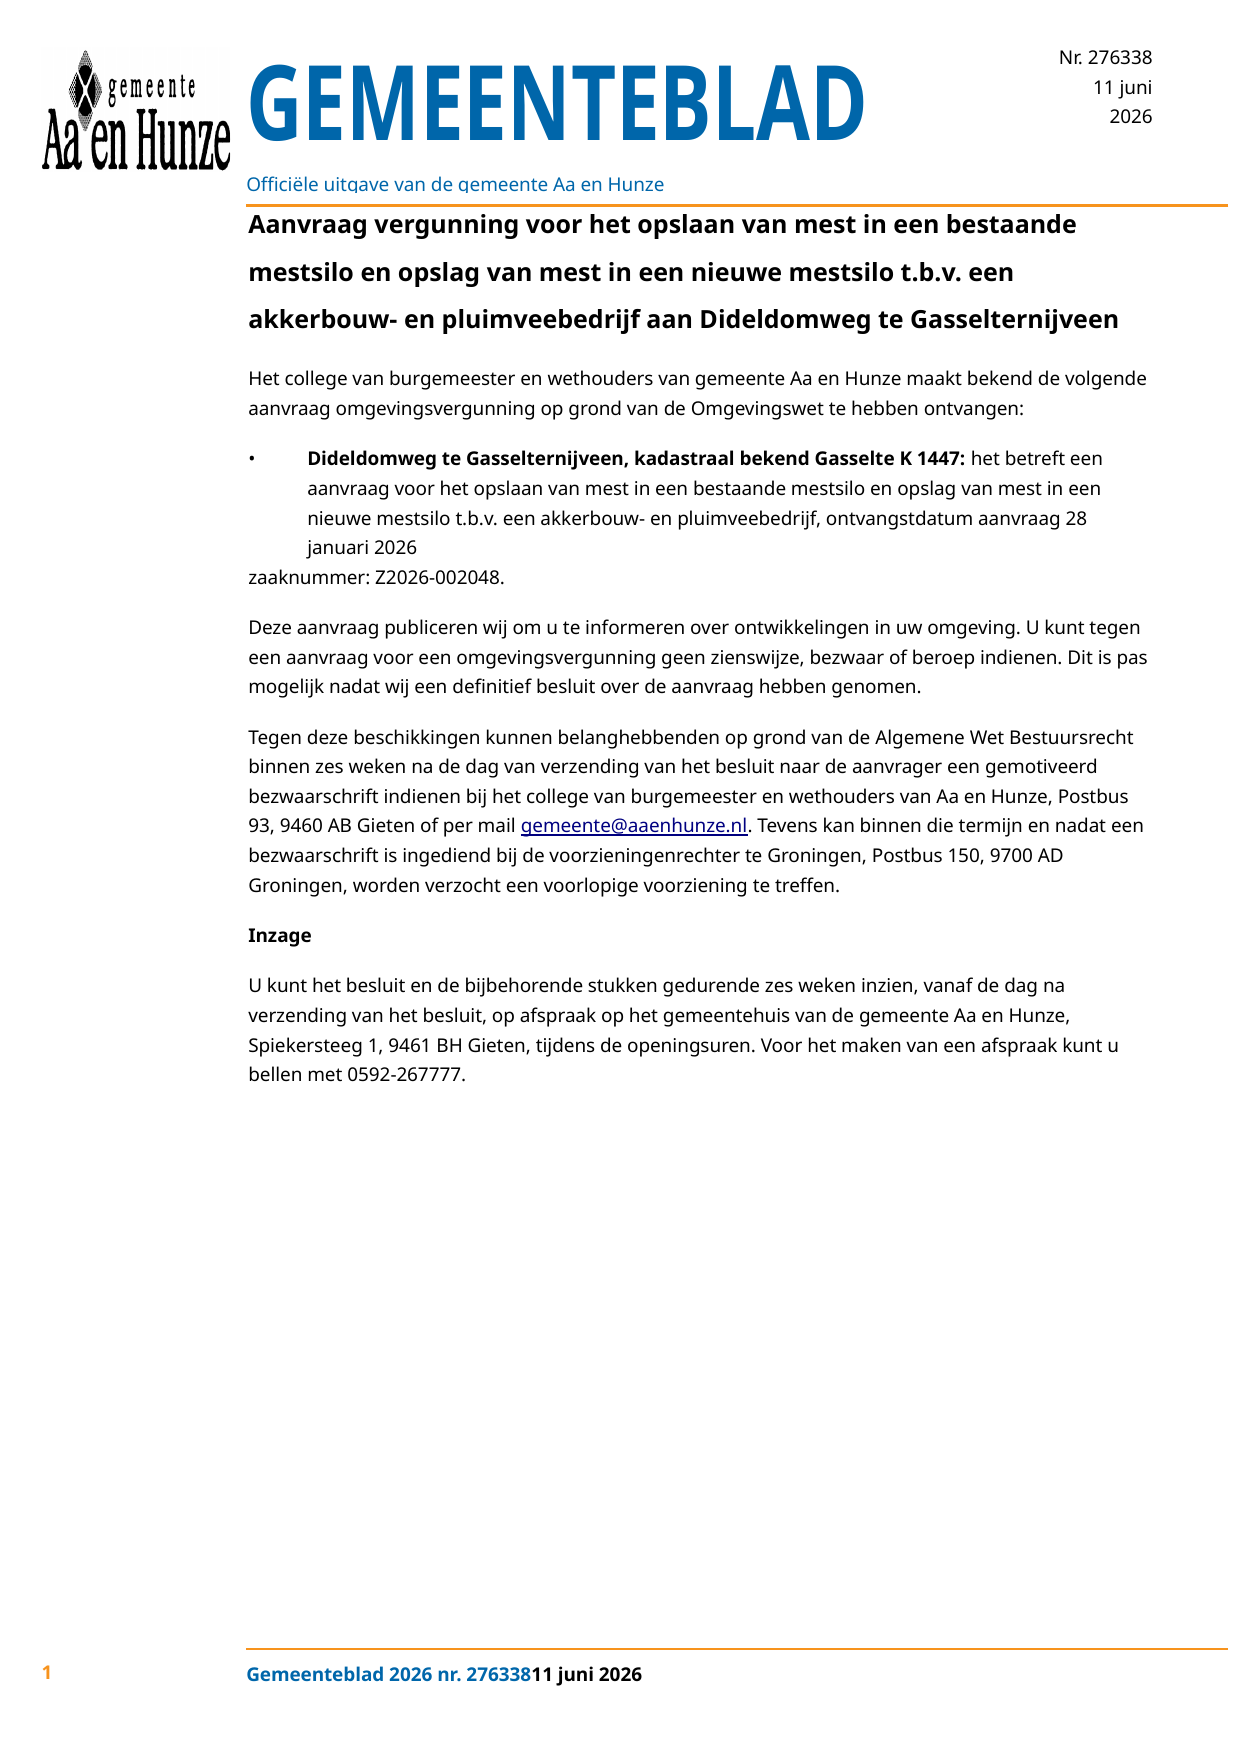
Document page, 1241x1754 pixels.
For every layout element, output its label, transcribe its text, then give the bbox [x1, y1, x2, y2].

text Aanvraag vergunning voor het opslaan van mest in een bestaande mestsilo en opslag van mest in een nieuwe mestsilo t.b.v. een akkerbouw- en pluimveebedrijf aan Dideldomweg te Gasselternijveen [248, 207, 1152, 336]
text U kunt het besluit en de bijbehorende stukken gedurende zes weken inzien, vanaf de dag na verzending van het besluit, op afspraak op het gemeentehuis van de gemeente Aa en Hunze, Spiekersteeg 1, 9461 BH Gieten, tijdens de openingsuren. Voor het maken van een afspraak kunt u bellen met 0592-267777. [248, 973, 1152, 1087]
list Dideldomweg te Gasselternijveen, kadastraal bekend Gasselte K 1447: het betreft een aanvraag voor het opslaan van mest in een bestaande mestsilo en opslag van mest in een nieuwe mestsilo t.b.v. een akkerbouw- en pluimveebedrijf, ontvangstdatum aanvraag 28 januari 2026 [248, 446, 1152, 560]
text Het college van burgemeester en wethouders van gemeente Aa en Hunze maakt bekend de volgende aanvraag omgevingsvergunning op grond van de Omgevingswet te hebben ontvangen: [248, 366, 1152, 421]
text Deze aanvraag publiceren wij om u te informeren over ontwikkelingen in uw omgeving. U kunt tegen een aanvraag voor een omgevingsvergunning geen zienswijze, bezwaar of beroep indienen. Dit is pas mogelijk nadat wij een definitief besluit over de aanvraag hebben genomen. [248, 614, 1152, 699]
text Inzage [248, 922, 1152, 948]
picture [41, 47, 231, 172]
text Tegen deze beschikkingen kunnen belanghebbenden op grond van de Algemene Wet Bestuursrecht binnen zes weken na de dag van verzending van het besluit naar de aanvrager een gemotiveerd bezwaarschrift indienen bij het college van burgemeester en wethouders van Aa en Hunze, Postbus 93, 9460 AB Gieten of per mail gemeente@aaenhunze.nl. Tevens kan binnen die termijn en nadat een bezwaarschrift is ingediend bij de voorzieningenrechter te Groningen, Postbus 150, 9700 AD Groningen, worden verzocht een voorlopige voorziening te treffen. [248, 724, 1152, 897]
text zaaknummer: Z2026-002048. [248, 564, 1152, 589]
